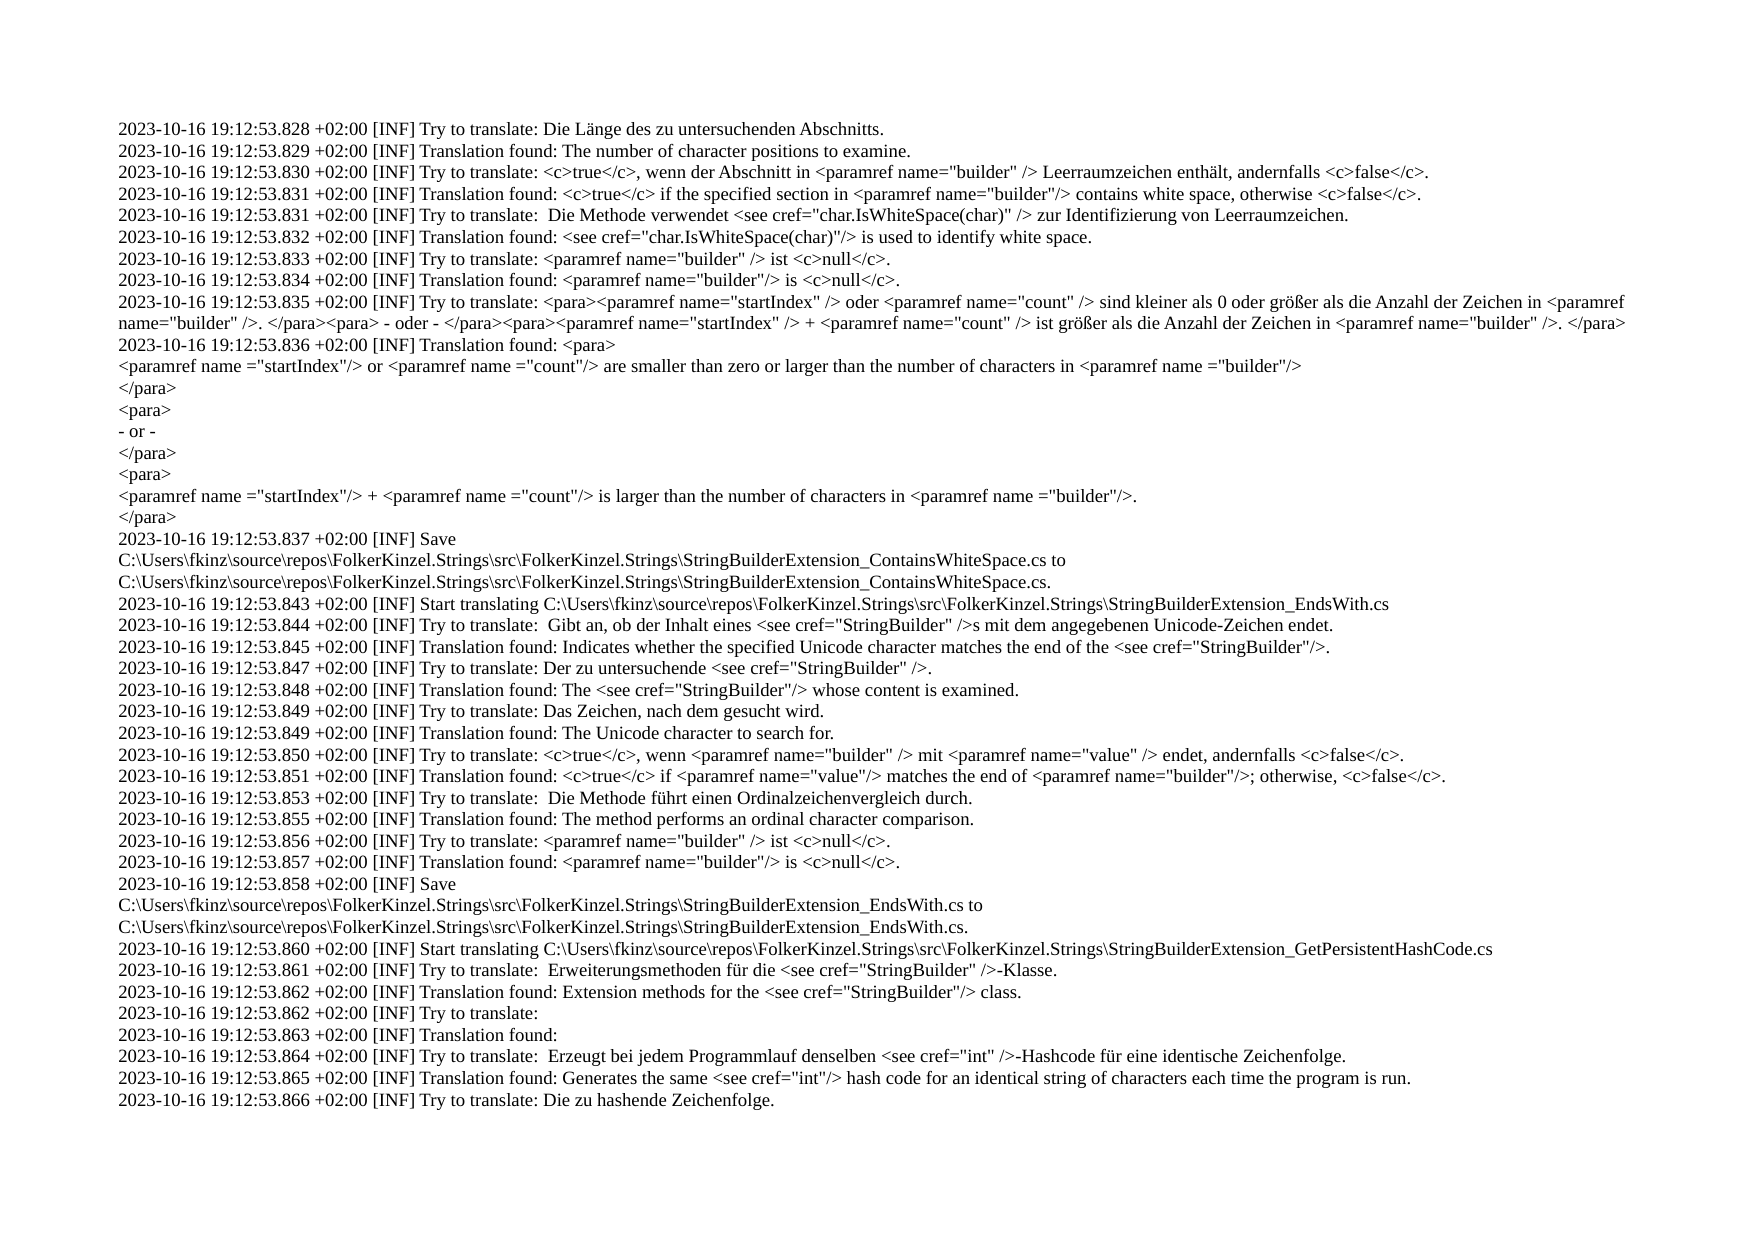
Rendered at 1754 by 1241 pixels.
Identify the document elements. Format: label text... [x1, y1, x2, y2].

text 2023-10-16 19:12:53.844 +02:00 [INF] Try to translate: Gibt an, ob der Inhalt eines <see cref="StringBuilder" />s mit dem angegebenen Unicode-Zeichen endet. [118, 614, 1636, 636]
text 2023-10-16 19:12:53.866 +02:00 [INF] Try to translate: Die zu hashende Zeichenfolge. [118, 1088, 1636, 1110]
text 2023-10-16 19:12:53.856 +02:00 [INF] Try to translate: <paramref name="builder" /> ist <c>null</c>. [118, 830, 1636, 851]
text 2023-10-16 19:12:53.835 +02:00 [INF] Try to translate: <para><paramref name="startIndex" /> oder <paramref name="count" /> sind kleiner als 0 oder größer als die Anzahl der Zeichen in <paramref name="builder" />. </para><para> - oder - </para><para><paramref name="startIndex" /> + <paramref name="count" /> ist größer als die Anzahl der Zeichen in <paramref name="builder" />. </para> [118, 291, 1636, 334]
text 2023-10-16 19:12:53.847 +02:00 [INF] Try to translate: Der zu untersuchende <see cref="StringBuilder" />. [118, 657, 1636, 679]
text 2023-10-16 19:12:53.850 +02:00 [INF] Try to translate: <c>true</c>, wenn <paramref name="builder" /> mit <paramref name="value" /> endet, andernfalls <c>false</c>. [118, 743, 1636, 765]
text 2023-10-16 19:12:53.861 +02:00 [INF] Try to translate: Erweiterungsmethoden für die <see cref="StringBuilder" />-Klasse. [118, 959, 1636, 981]
text 2023-10-16 19:12:53.833 +02:00 [INF] Try to translate: <paramref name="builder" /> ist <c>null</c>. [118, 247, 1636, 269]
text 2023-10-16 19:12:53.843 +02:00 [INF] Start translating C:\Users\fkinz\source\repos\FolkerKinzel.Strings\src\FolkerKinzel.Strings\StringBuilderExtension_EndsWith.cs [118, 592, 1636, 614]
text 2023-10-16 19:12:53.853 +02:00 [INF] Try to translate: Die Methode führt einen Ordinalzeichenvergleich durch. [118, 787, 1636, 808]
text 2023-10-16 19:12:53.830 +02:00 [INF] Try to translate: <c>true</c>, wenn der Abschnitt in <paramref name="builder" /> Leerraumzeichen enthält, andernfalls <c>false</c>. [118, 161, 1636, 183]
text 2023-10-16 19:12:53.857 +02:00 [INF] Translation found: <paramref name="builder"/> is <c>null</c>. [118, 851, 1636, 873]
text 2023-10-16 19:12:53.849 +02:00 [INF] Try to translate: Das Zeichen, nach dem gesucht wird. [118, 700, 1636, 722]
text 2023-10-16 19:12:53.864 +02:00 [INF] Try to translate: Erzeugt bei jedem Programmlauf denselben <see cref="int" />-Hashcode für eine identische Zeichenfolge. [118, 1045, 1636, 1067]
text 2023-10-16 19:12:53.834 +02:00 [INF] Translation found: <paramref name="builder"/> is <c>null</c>. [118, 269, 1636, 291]
text 2023-10-16 19:12:53.831 +02:00 [INF] Translation found: <c>true</c> if the specified section in <paramref name="builder"/> contains white space, otherwise <c>false</c>. [118, 183, 1636, 204]
text 2023-10-16 19:12:53.855 +02:00 [INF] Translation found: The method performs an ordinal character comparison. [118, 808, 1636, 830]
text 2023-10-16 19:12:53.837 +02:00 [INF] Save C:\Users\fkinz\source\repos\FolkerKinzel.Strings\src\FolkerKinzel.Strings\StringBuilderExtension_ContainsWhiteSpace.cs to C:\Users\fkinz\source\repos\FolkerKinzel.Strings\src\FolkerKinzel.Strings\StringBuilderExtension_ContainsWhiteSpace.cs. [118, 528, 1636, 592]
text 2023-10-16 19:12:53.848 +02:00 [INF] Translation found: The <see cref="StringBuilder"/> whose content is examined. [118, 679, 1636, 700]
text 2023-10-16 19:12:53.849 +02:00 [INF] Translation found: The Unicode character to search for. [118, 722, 1636, 743]
text 2023-10-16 19:12:53.858 +02:00 [INF] Save C:\Users\fkinz\source\repos\FolkerKinzel.Strings\src\FolkerKinzel.Strings\StringBuilderExtension_EndsWith.cs to C:\Users\fkinz\source\repos\FolkerKinzel.Strings\src\FolkerKinzel.Strings\StringBuilderExtension_EndsWith.cs. [118, 873, 1636, 937]
text 2023-10-16 19:12:53.865 +02:00 [INF] Translation found: Generates the same <see cref="int"/> hash code for an identical string of characters each time the program is run. [118, 1067, 1636, 1088]
text 2023-10-16 19:12:53.828 +02:00 [INF] Try to translate: Die Länge des zu untersuchenden Abschnitts. [118, 118, 1636, 140]
text 2023-10-16 19:12:53.851 +02:00 [INF] Translation found: <c>true</c> if <paramref name="value"/> matches the end of <paramref name="builder"/>; otherwise, <c>false</c>. [118, 765, 1636, 787]
text 2023-10-16 19:12:53.832 +02:00 [INF] Translation found: <see cref="char.IsWhiteSpace(char)"/> is used to identify white space. [118, 226, 1636, 247]
text 2023-10-16 19:12:53.836 +02:00 [INF] Translation found: <para> <paramref name ="startIndex"/> or <paramref name ="count"/> are smaller than zero or larger than the number of characters in <paramref name ="builder"/> </para> <para> - or - </para> <para> <paramref name ="startIndex"/> + <paramref name ="count"/> is larger than the number of characters in <paramref name ="builder"/>. </para> [118, 334, 1636, 528]
text 2023-10-16 19:12:53.862 +02:00 [INF] Try to translate: [118, 1002, 1636, 1024]
text 2023-10-16 19:12:53.860 +02:00 [INF] Start translating C:\Users\fkinz\source\repos\FolkerKinzel.Strings\src\FolkerKinzel.Strings\StringBuilderExtension_GetPersistentHashCode.cs [118, 937, 1636, 959]
text 2023-10-16 19:12:53.831 +02:00 [INF] Try to translate: Die Methode verwendet <see cref="char.IsWhiteSpace(char)" /> zur Identifizierung von Leerraumzeichen. [118, 204, 1636, 226]
text 2023-10-16 19:12:53.862 +02:00 [INF] Translation found: Extension methods for the <see cref="StringBuilder"/> class. [118, 981, 1636, 1002]
text 2023-10-16 19:12:53.845 +02:00 [INF] Translation found: Indicates whether the specified Unicode character matches the end of the <see cref="StringBuilder"/>. [118, 636, 1636, 657]
text 2023-10-16 19:12:53.829 +02:00 [INF] Translation found: The number of character positions to examine. [118, 140, 1636, 161]
text 2023-10-16 19:12:53.863 +02:00 [INF] Translation found: [118, 1024, 1636, 1045]
